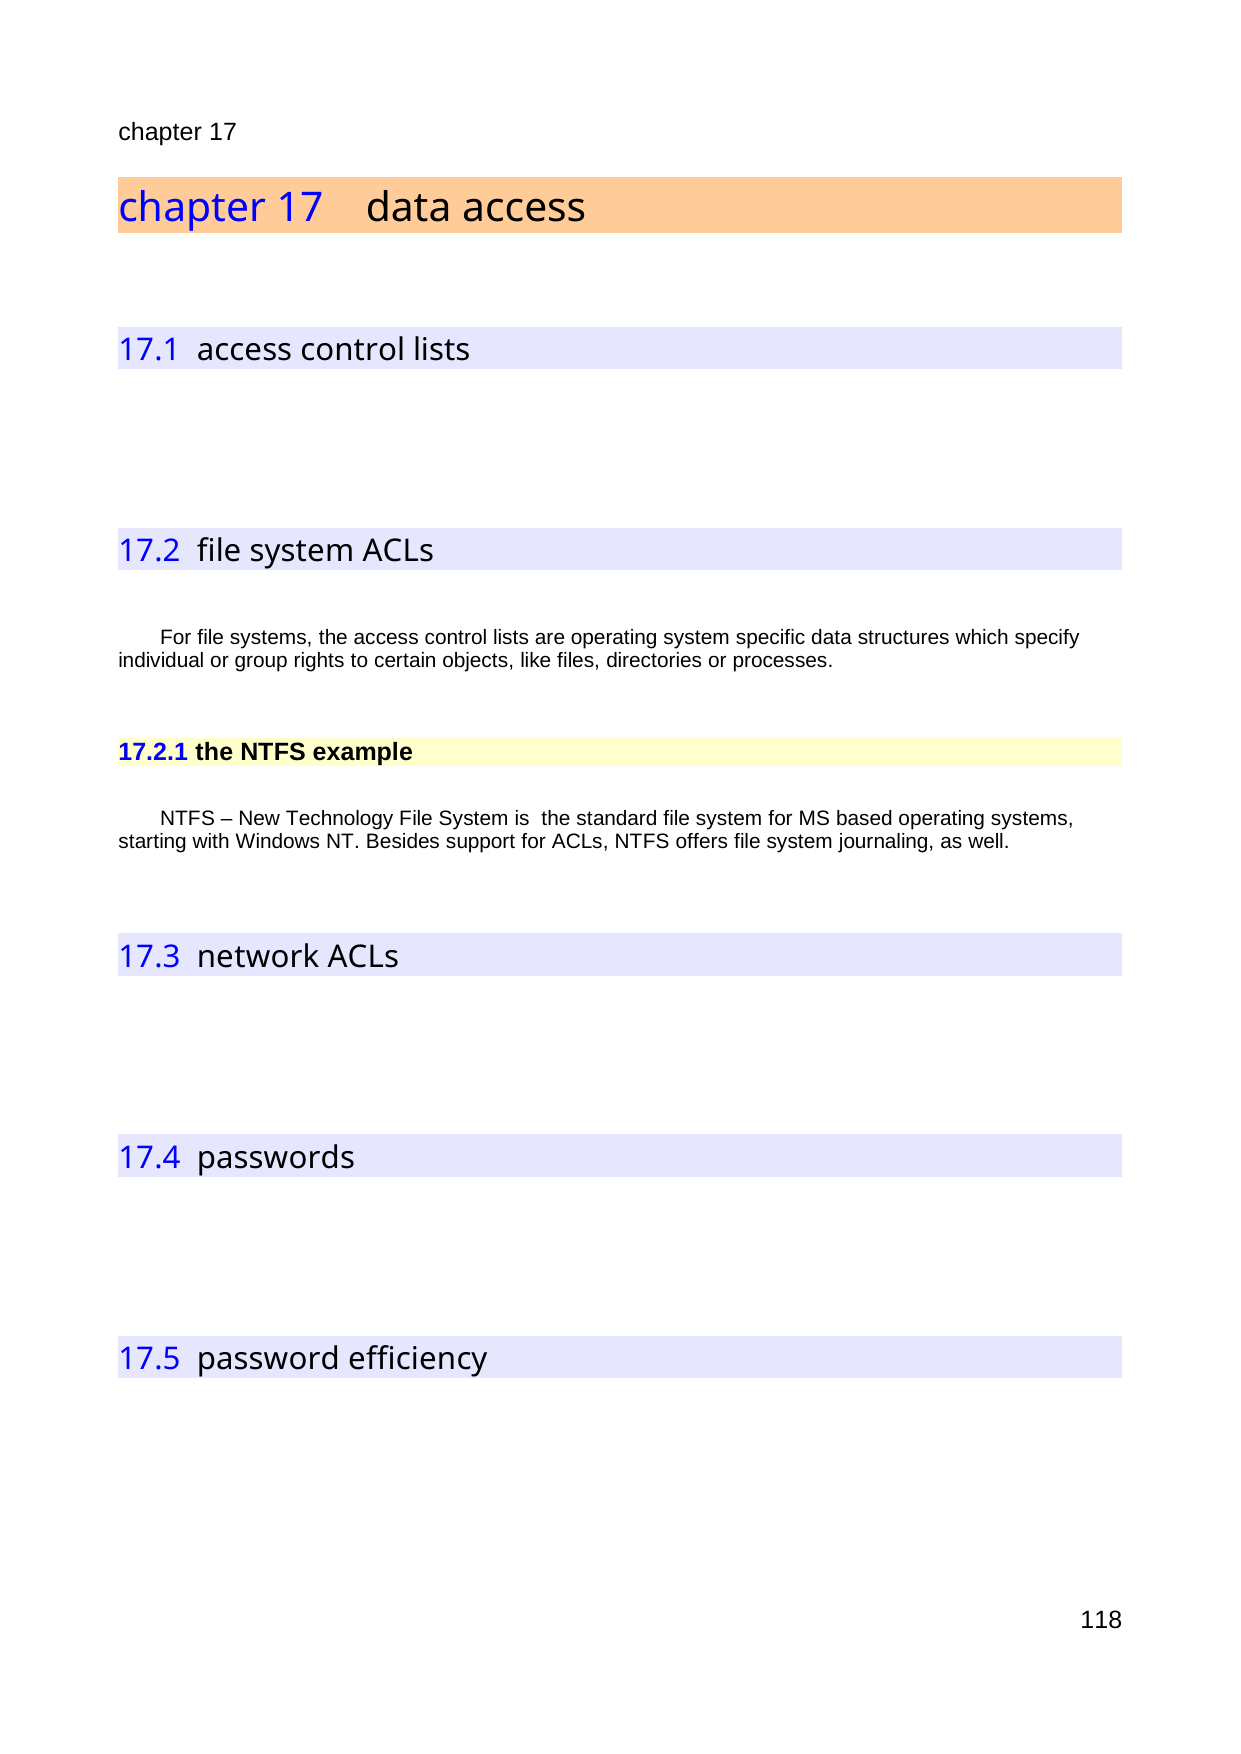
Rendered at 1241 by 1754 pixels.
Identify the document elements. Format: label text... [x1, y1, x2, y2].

subtitle network ACLs [118, 933, 1122, 976]
subtitle the NTFS example [118, 738, 1122, 766]
text NTFS – New Technology File System is the standard file system for MS based operating systems, starting with Windows NT. Besides support for ACLs, NTFS offers file system journaling, as well. [118, 806, 1122, 853]
text For file systems, the access control lists are operating system specific data structures which specify individual or group rights to certain objects, like files, directories or processes. [118, 625, 1122, 672]
subtitle password efficiency [118, 1336, 1122, 1378]
subtitle access control lists [118, 327, 1122, 369]
subtitle file system ACLs [118, 528, 1122, 570]
subtitle passwords [118, 1134, 1122, 1177]
subtitle data access [118, 177, 1122, 233]
